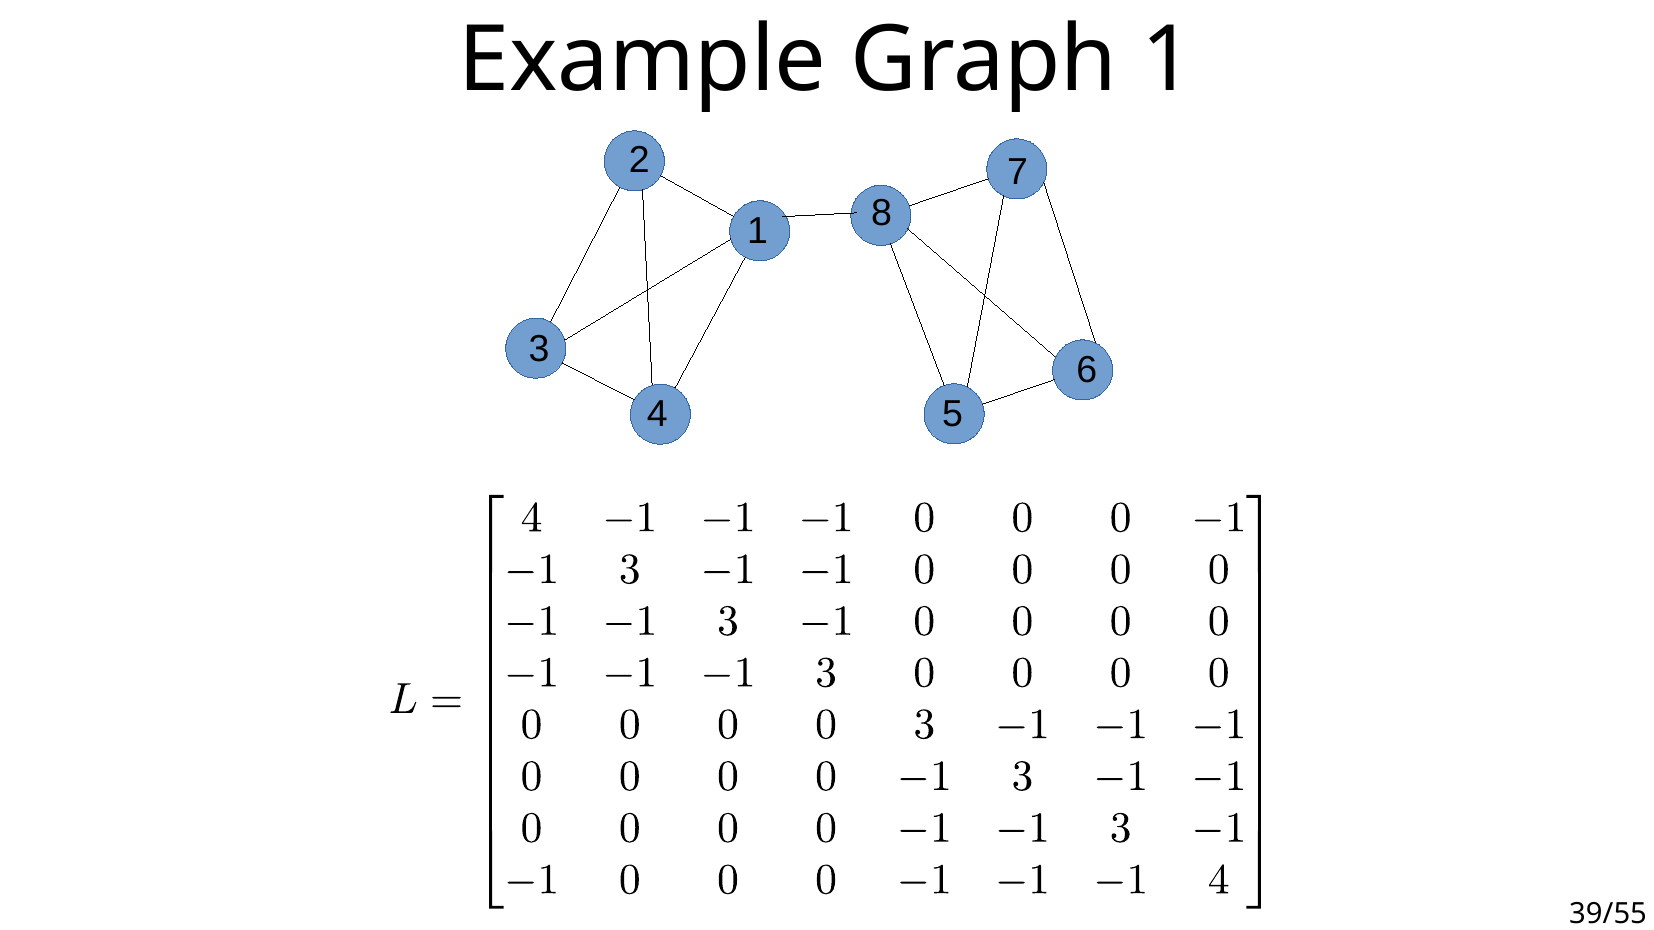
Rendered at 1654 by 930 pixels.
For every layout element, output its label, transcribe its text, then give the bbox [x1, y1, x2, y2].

text_box 2 [614, 131, 665, 189]
text_box 1 [732, 202, 783, 259]
text_box 5 [927, 385, 978, 443]
text_box [1052, 349, 1061, 391]
text_box [388, 494, 1276, 909]
text_box [986, 152, 992, 186]
text_box [978, 395, 985, 432]
text_box [1001, 138, 1032, 143]
title Example Graph 1 [82, 0, 1571, 120]
text_box 8 [856, 184, 907, 242]
text_box 6 [1061, 341, 1112, 399]
text_box [783, 217, 790, 250]
text_box [907, 200, 911, 231]
text_box [850, 198, 856, 233]
text_box [505, 328, 513, 368]
text_box 7 [992, 143, 1043, 200]
text_box [604, 138, 614, 183]
text_box [683, 394, 691, 434]
text_box [1043, 154, 1047, 182]
text_box 4 [632, 385, 683, 443]
text_box 3 [513, 320, 565, 378]
text_box [867, 242, 895, 246]
